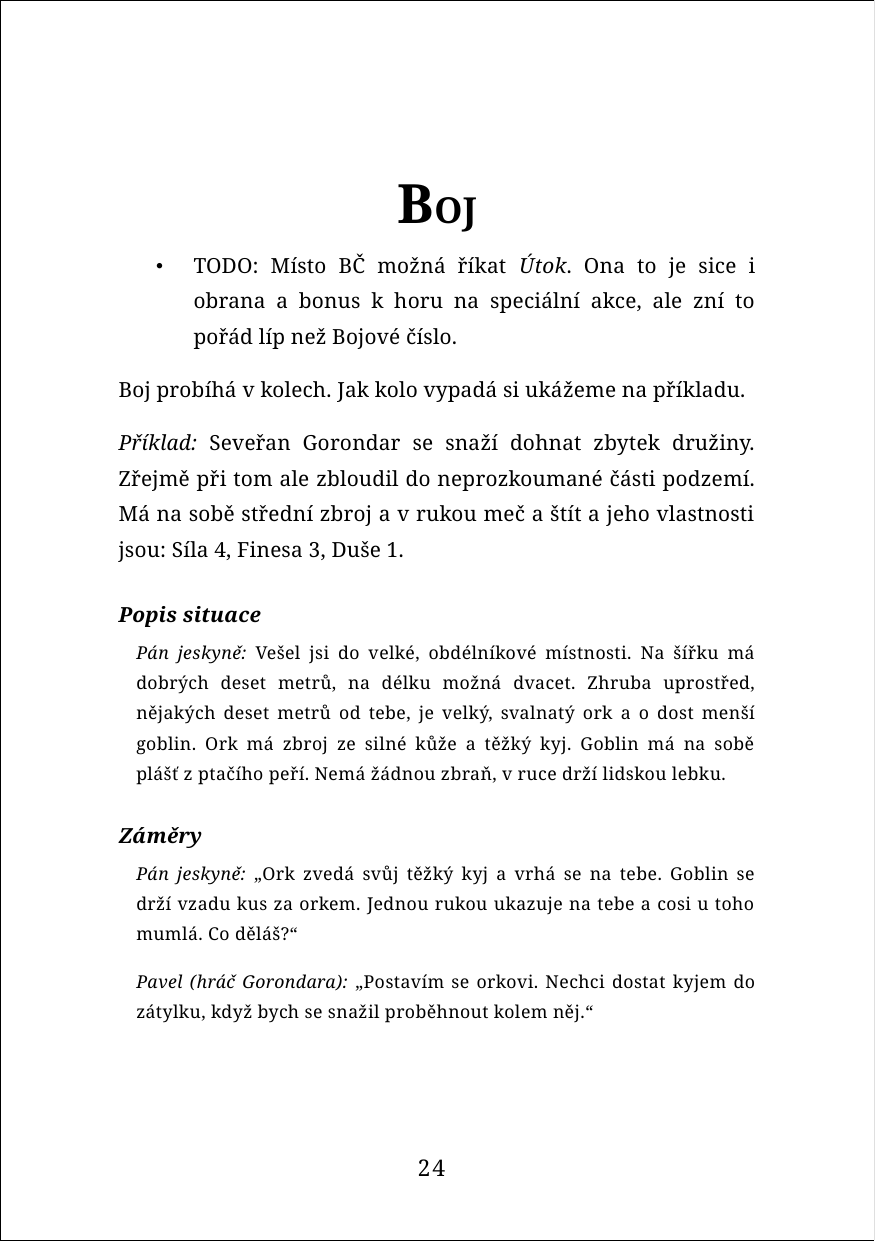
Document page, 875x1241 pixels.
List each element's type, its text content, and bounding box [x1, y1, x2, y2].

subtitle Boj [118, 166, 756, 239]
subtitle Záměry [118, 821, 756, 849]
text Boj probíhá v kolech. Jak kolo vypadá si ukážeme na příkladu. [118, 375, 756, 404]
text Pavel (hráč Gorondara): „Postavím se orkovi. Nechci dostat kyjem do zátylku, když bych se snažil proběhnout kolem něj.“ [136, 969, 756, 1024]
text Příklad: Seveřan Gorondar se snaží dohnat zbytek družiny. Zřejmě při tom ale zbloudil do neprozkoumané části podzemí. Má na sobě střední zbroj a v rukou meč a štít a jeho vlastnosti jsou: Síla 4, Finesa 3, Duše 1. [118, 428, 756, 563]
text Pán jeskyně: Vešel jsi do velké, obdélníkové místnosti. Na šířku má dobrých deset metrů, na délku možná dvacet. Zhruba uprostřed, nějakých deset metrů od tebe, je velký, svalnatý ork a o dost menší goblin. Ork má zbroj ze silné kůže a těžký kyj. Goblin má na sobě plášť z ptačího peří. Nemá žádnou zbraň, v ruce drží lidskou lebku. [136, 640, 756, 785]
subtitle Popis situace [118, 600, 756, 628]
text Pán jeskyně: „Ork zvedá svůj těžký kyj a vrhá se na tebe. Goblin se drží vzadu kus za orkem. Jednou rukou ukazuje na tebe a cosi u toho mumlá. Co děláš?“ [136, 861, 756, 946]
list TODO: Místo BČ možná říkat Útok. Ona to je sice i obrana a bonus k horu na speciální akce, ale zní to pořád líp než Bojové číslo. [156, 251, 756, 351]
